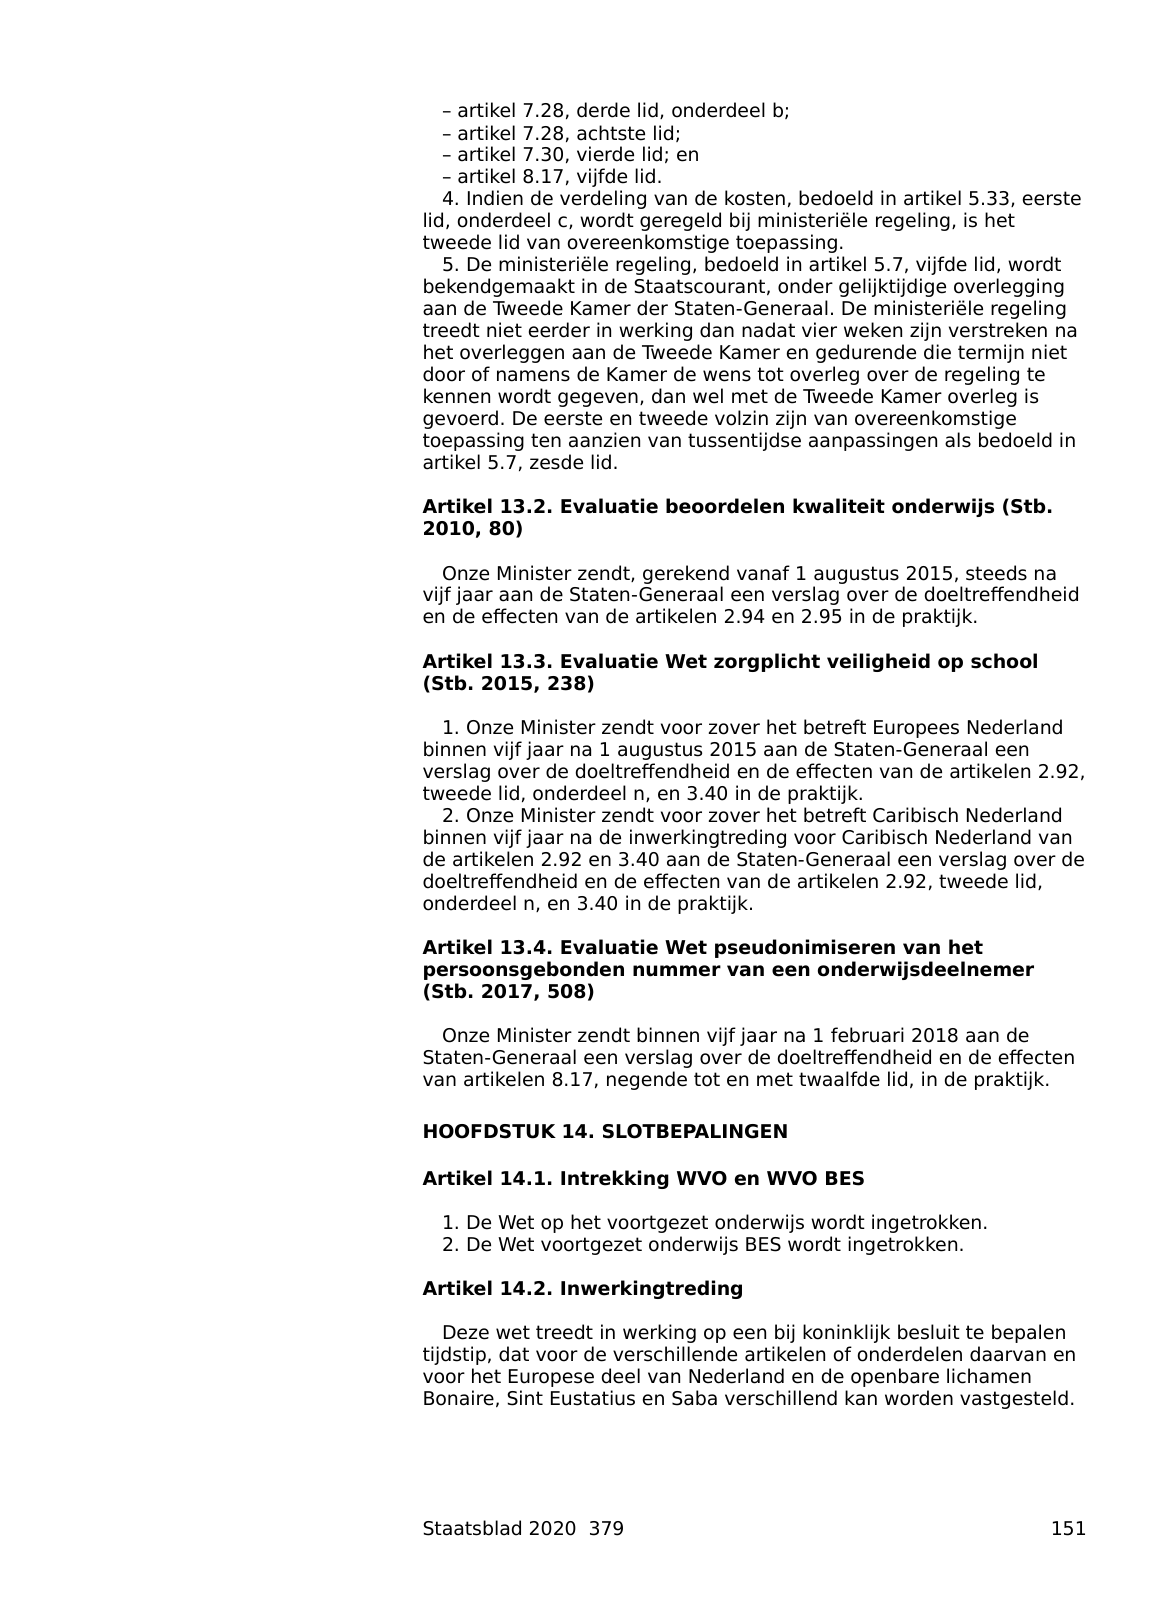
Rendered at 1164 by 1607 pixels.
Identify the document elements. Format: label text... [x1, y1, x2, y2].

text 1. De Wet op het voortgezet onderwijs wordt ingetrokken. [422, 1212, 1087, 1234]
text Onze Minister zendt, gerekend vanaf 1 augustus 2015, steeds na vijf jaar aan de Staten-Generaal een verslag over de doeltreffendheid en de effecten van de artikelen 2.94 en 2.95 in de praktijk. [422, 562, 1087, 628]
subtitle HOOFDSTUK 14. SLOTBEPALINGEN [422, 1121, 1087, 1143]
subtitle Artikel 13.3. Evaluatie Wet zorgplicht veiligheid op school (Stb. 2015, 238) [422, 651, 1087, 694]
subtitle Artikel 13.2. Evaluatie beoordelen kwaliteit onderwijs (Stb. 2010, 80) [422, 496, 1087, 540]
text 5. De ministeriële regeling, bedoeld in artikel 5.7, vijfde lid, wordt bekendgemaakt in de Staatscourant, onder gelijktijdige overlegging aan de Tweede Kamer der Staten-Generaal. De ministeriële regeling treedt niet eerder in werking dan nadat vier weken zijn verstreken na het overleggen aan de Tweede Kamer en gedurende die termijn niet door of namens de Kamer de wens tot overleg over de regeling te kennen wordt gegeven, dan wel met de Tweede Kamer overleg is gevoerd. De eerste en tweede volzin zijn van overeenkomstige toepassing ten aanzien van tussentijdse aanpassingen als bedoeld in artikel 5.7, zesde lid. [422, 254, 1087, 474]
text – artikel 8.17, vijfde lid. [422, 166, 1087, 188]
text 2. Onze Minister zendt voor zover het betreft Caribisch Nederland binnen vijf jaar na de inwerkingtreding voor Caribisch Nederland van de artikelen 2.92 en 3.40 aan de Staten-Generaal een verslag over de doeltreffendheid en de effecten van de artikelen 2.92, tweede lid, onderdeel n, en 3.40 in de praktijk. [422, 804, 1087, 914]
text – artikel 7.30, vierde lid; en [422, 144, 1087, 166]
text 2. De Wet voortgezet onderwijs BES wordt ingetrokken. [422, 1234, 1087, 1256]
subtitle Artikel 13.4. Evaluatie Wet pseudonimiseren van het persoonsgebonden nummer van een onderwijsdeelnemer (Stb. 2017, 508) [422, 937, 1087, 1003]
text – artikel 7.28, achtste lid; [422, 122, 1087, 144]
subtitle Artikel 14.1. Intrekking WVO en WVO BES [422, 1168, 1087, 1190]
text 4. Indien de verdeling van de kosten, bedoeld in artikel 5.33, eerste lid, onderdeel c, wordt geregeld bij ministeriële regeling, is het tweede lid van overeenkomstige toepassing. [422, 188, 1087, 254]
text – artikel 7.28, derde lid, onderdeel b; [422, 100, 1087, 122]
subtitle Artikel 14.2. Inwerkingtreding [422, 1278, 1087, 1300]
text Deze wet treedt in werking op een bij koninklijk besluit te bepalen tijdstip, dat voor de verschillende artikelen of onderdelen daarvan en voor het Europese deel van Nederland en de openbare lichamen Bonaire, Sint Eustatius en Saba verschillend kan worden vastgesteld. [422, 1322, 1087, 1410]
text 1. Onze Minister zendt voor zover het betreft Europees Nederland binnen vijf jaar na 1 augustus 2015 aan de Staten-Generaal een verslag over de doeltreffendheid en de effecten van de artikelen 2.92, tweede lid, onderdeel n, en 3.40 in de praktijk. [422, 717, 1087, 804]
text Onze Minister zendt binnen vijf jaar na 1 februari 2018 aan de Staten-Generaal een verslag over de doeltreffendheid en de effecten van artikelen 8.17, negende tot en met twaalfde lid, in de praktijk. [422, 1025, 1087, 1091]
